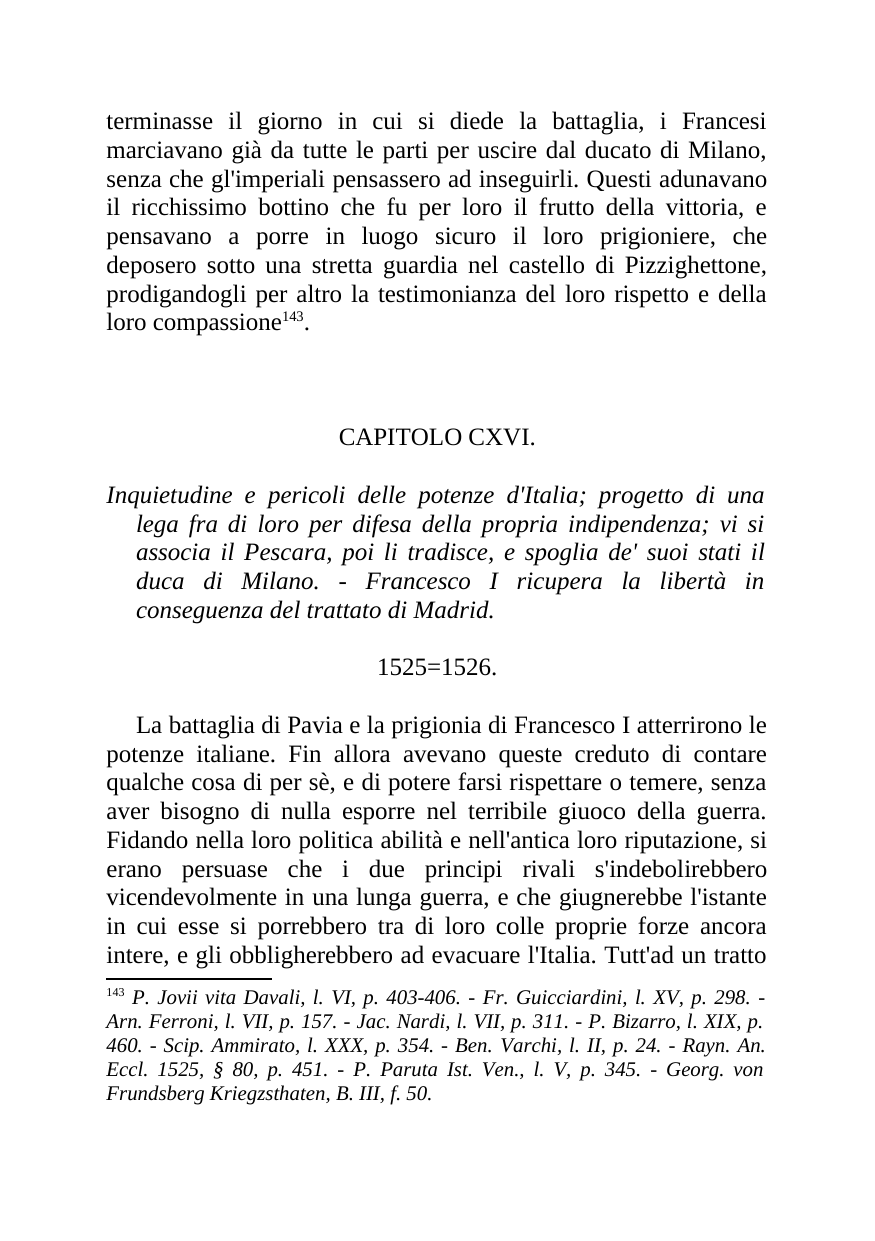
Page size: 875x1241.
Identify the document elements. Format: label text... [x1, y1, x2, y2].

text P. Jovii vita Davali, l. VI, p. 403-406. - Fr. Guicciardini, l. XV, p. 298. - Arn. Ferroni, l. VII, p. 157. - Jac. Nardi, l. VII, p. 311. - P. Bizarro, l. XIX, p. 460. - Scip. Ammirato, l. XXX, p. 354. - Ben. Varchi, l. II, p. 24. - Rayn. An. Eccl. 1525, § 80, p. 451. - P. Paruta Ist. Ven., l. V, p. 345. - Georg. von Frundsberg Kriegzsthaten, B. III, f. 50. [106, 985, 768, 1105]
text Inquietudine e pericoli delle potenze d'Italia; progetto di una lega fra di loro per difesa della propria indipendenza; vi si associa il Pescara, poi li tradisce, e spoglia de' suoi stati il duca di Milano. - Francesco I ricupera la libertà in conseguenza del trattato di Madrid. [106, 480, 768, 624]
text 1525=1526. [106, 652, 768, 681]
text CAPITOLO CXVI. [106, 422, 768, 451]
text La battaglia di Pavia e la prigionia di Francesco I atterrirono le potenze italiane. Fin allora avevano queste creduto di contare qualche cosa di per sè, e di potere farsi rispettare o temere, senza aver bisogno di nulla esporre nel terribile giuoco della guerra. Fidando nella loro politica abilità e nell'antica loro riputazione, si erano persuase che i due principi rivali s'indebolirebbero vicendevolmente in una lunga guerra, e che giugnerebbe l'istante in cui esse si porrebbero tra di loro colle proprie forze ancora intere, e gli obbligherebbero ad evacuare l'Italia. Tutt'ad un tratto [106, 710, 768, 969]
text terminasse il giorno in cui si diede la battaglia, i Francesi marciavano già da tutte le parti per uscire dal ducato di Milano, senza che gl'imperiali pensassero ad inseguirli. Questi adunavano il ricchissimo bottino che fu per loro il frutto della vittoria, e pensavano a porre in luogo sicuro il loro prigioniere, che deposero sotto una stretta guardia nel castello di Pizzighettone, prodigandogli per altro la testimonianza del loro rispetto e della loro compassione. [106, 106, 768, 336]
